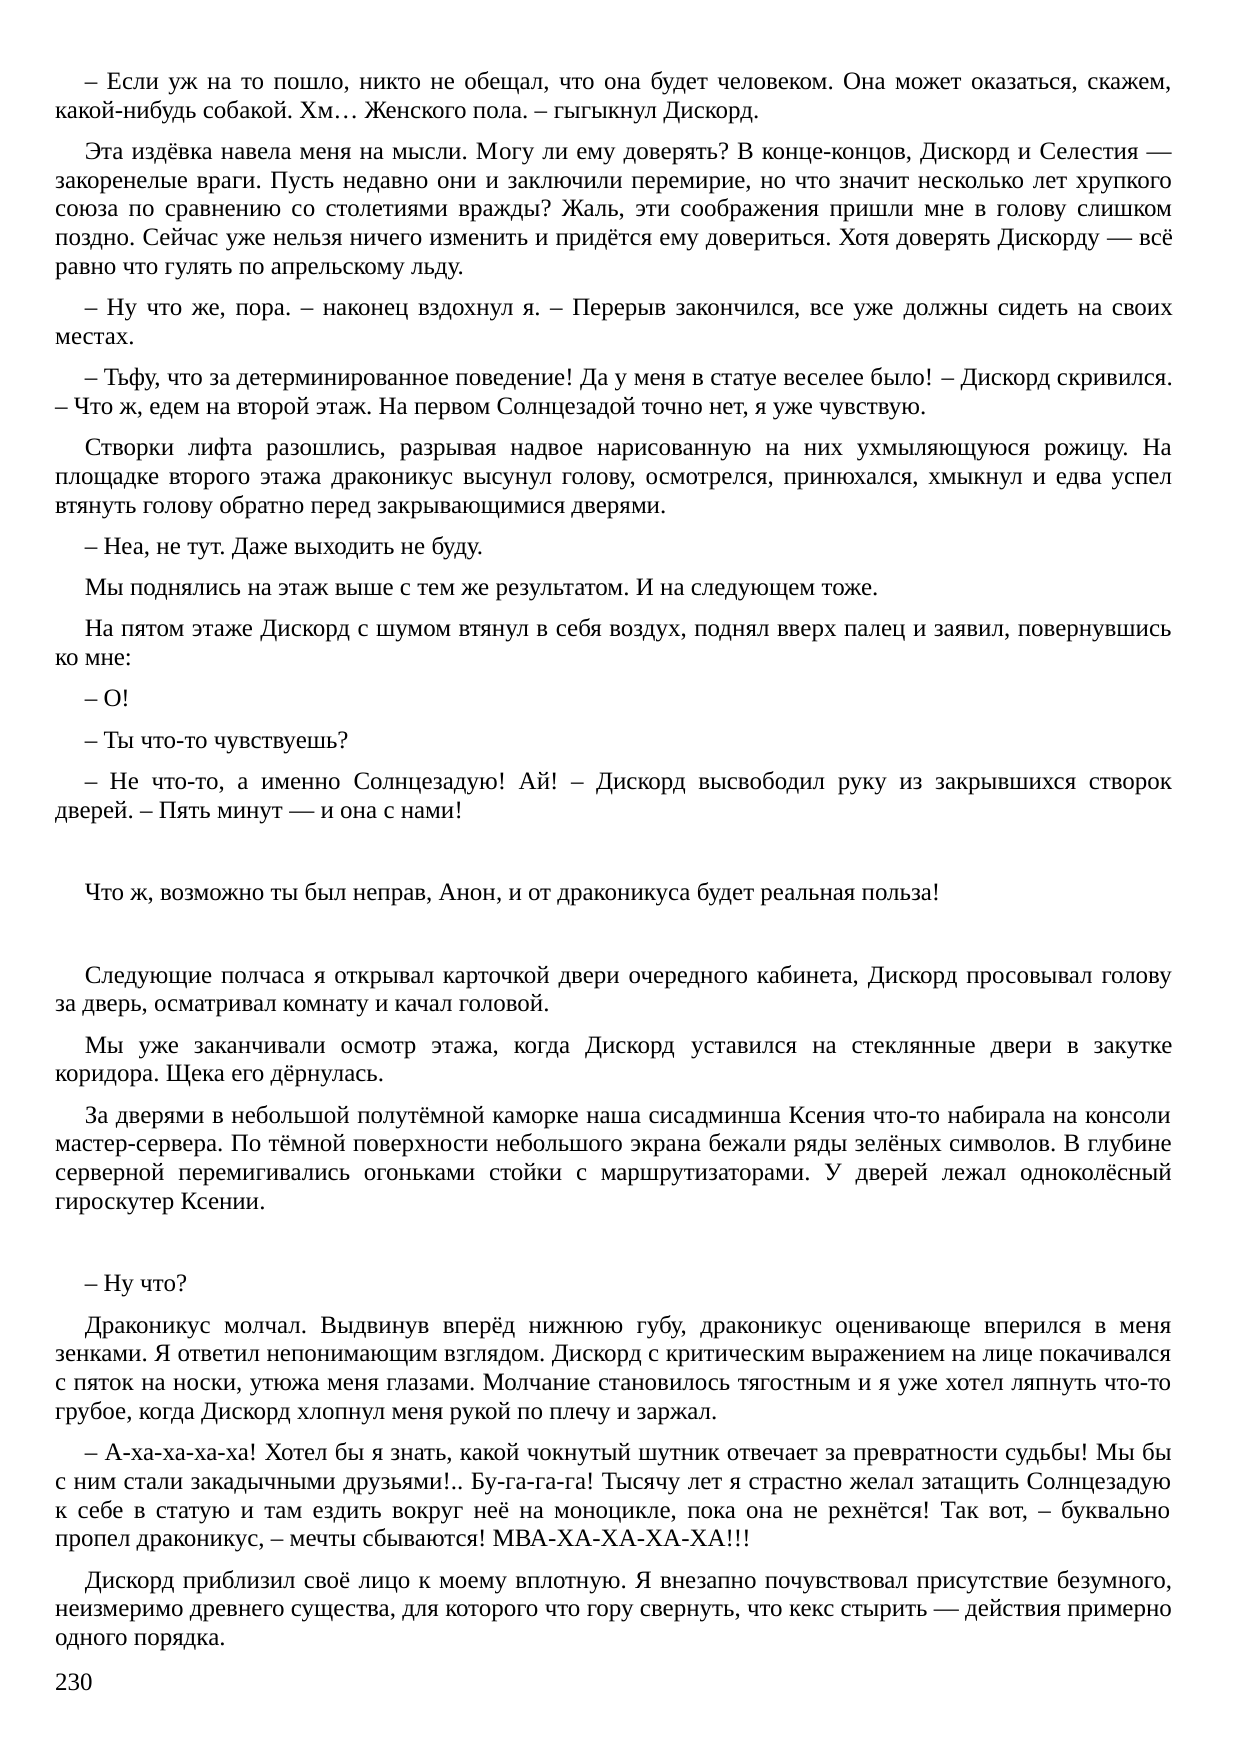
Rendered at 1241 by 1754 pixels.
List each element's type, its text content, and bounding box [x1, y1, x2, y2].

text За дверями в небольшой полутёмной каморке наша сисадминша Ксения что-то набирала на консоли мастер-сервера. По тёмной поверхности небольшого экрана бежали ряды зелёных символов. В глубине серверной перемигивались огоньками стойки с маршрутизаторами. У дверей лежал одноколёсный гироскутер Ксении. [55, 1100, 1173, 1215]
text – О! [55, 683, 1173, 712]
text – Если уж на то пошло, никто не обещал, что она будет человеком. Она может оказаться, скажем, какой-нибудь собакой. Хм… Женского пола. – гыгыкнул Дискорд. [55, 66, 1173, 123]
text Что ж, возможно ты был неправ, Анон, и от драконикуса будет реальная польза! [55, 877, 1173, 906]
text Драконикус молчал. Выдвинув вперёд нижнюю губу, драконикус оценивающе вперился в меня зенками. Я ответил непонимающим взглядом. Дискорд с критическим выражением на лице покачивался с пяток на носки, утюжа меня глазами. Молчание становилось тягостным и я уже хотел ляпнуть что-то грубое, когда Дискорд хлопнул меня рукой по плечу и заржал. [55, 1310, 1173, 1425]
text – Не что-то, а именно Солнцезадую! Ай! – Дискорд высвободил руку из закрывшихся створок дверей. – Пять минут — и она с нами! [55, 766, 1173, 823]
text – Ну что же, пора. – наконец вздохнул я. – Перерыв закончился, все уже должны сидеть на своих местах. [55, 292, 1173, 350]
text Мы уже заканчивали осмотр этажа, когда Дискорд уставился на стеклянные двери в закутке коридора. Щека его дёрнулась. [55, 1030, 1173, 1087]
text – А-ха-ха-ха-ха! Хотел бы я знать, какой чокнутый шутник отвечает за превратности судьбы! Мы бы с ним стали закадычными друзьями!.. Бу-га-га-га! Тысячу лет я страстно желал затащить Солнцезадую к себе в статую и там ездить вокруг неё на моноцикле, пока она не рехнётся! Так вот, – буквально пропел драконикус, – мечты сбываются! МВА-ХА-ХА-ХА-ХА!!! [55, 1437, 1173, 1552]
text – Неа, не тут. Даже выходить не буду. [55, 531, 1173, 560]
text Мы поднялись на этаж выше с тем же результатом. И на следующем тоже. [55, 572, 1173, 601]
text – Ты что-то чувствуешь? [55, 725, 1173, 753]
text На пятом этаже Дискорд с шумом втянул в себя воздух, поднял вверх палец и заявил, повернувшись ко мне: [55, 613, 1173, 671]
text Следующие полчаса я открывал карточкой двери очередного кабинета, Дискорд просовывал голову за дверь, осматривал комнату и качал головой. [55, 960, 1173, 1017]
text Дискорд приблизил своё лицо к моему вплотную. Я внезапно почувствовал присутствие безумного, неизмеримо древнего существа, для которого что гору свернуть, что кекс стырить — действия примерно одного порядка. [55, 1565, 1173, 1651]
text Створки лифта разошлись, разрывая надвое нарисованную на них ухмыляющуюся рожицу. На площадке второго этажа драконикус высунул голову, осмотрелся, принюхался, хмыкнул и едва успел втянуть голову обратно перед закрывающимися дверями. [55, 432, 1173, 518]
text – Тьфу, что за детерминированное поведение! Да у меня в статуе веселее было! – Дискорд скривился. – Что ж, едем на второй этаж. На первом Солнцезадой точно нет, я уже чувствую. [55, 362, 1173, 420]
text Эта издёвка навела меня на мысли. Могу ли ему доверять? В конце-концов, Дискорд и Селестия — закоренелые враги. Пусть недавно они и заключили перемирие, но что значит несколько лет хрупкого союза по сравнению со столетиями вражды? Жаль, эти соображения пришли мне в голову слишком поздно. Сейчас уже нельзя ничего изменить и придётся ему довериться. Хотя доверять Дискорду — всё равно что гулять по апрельскому льду. [55, 136, 1173, 280]
text – Ну что? [55, 1268, 1173, 1297]
